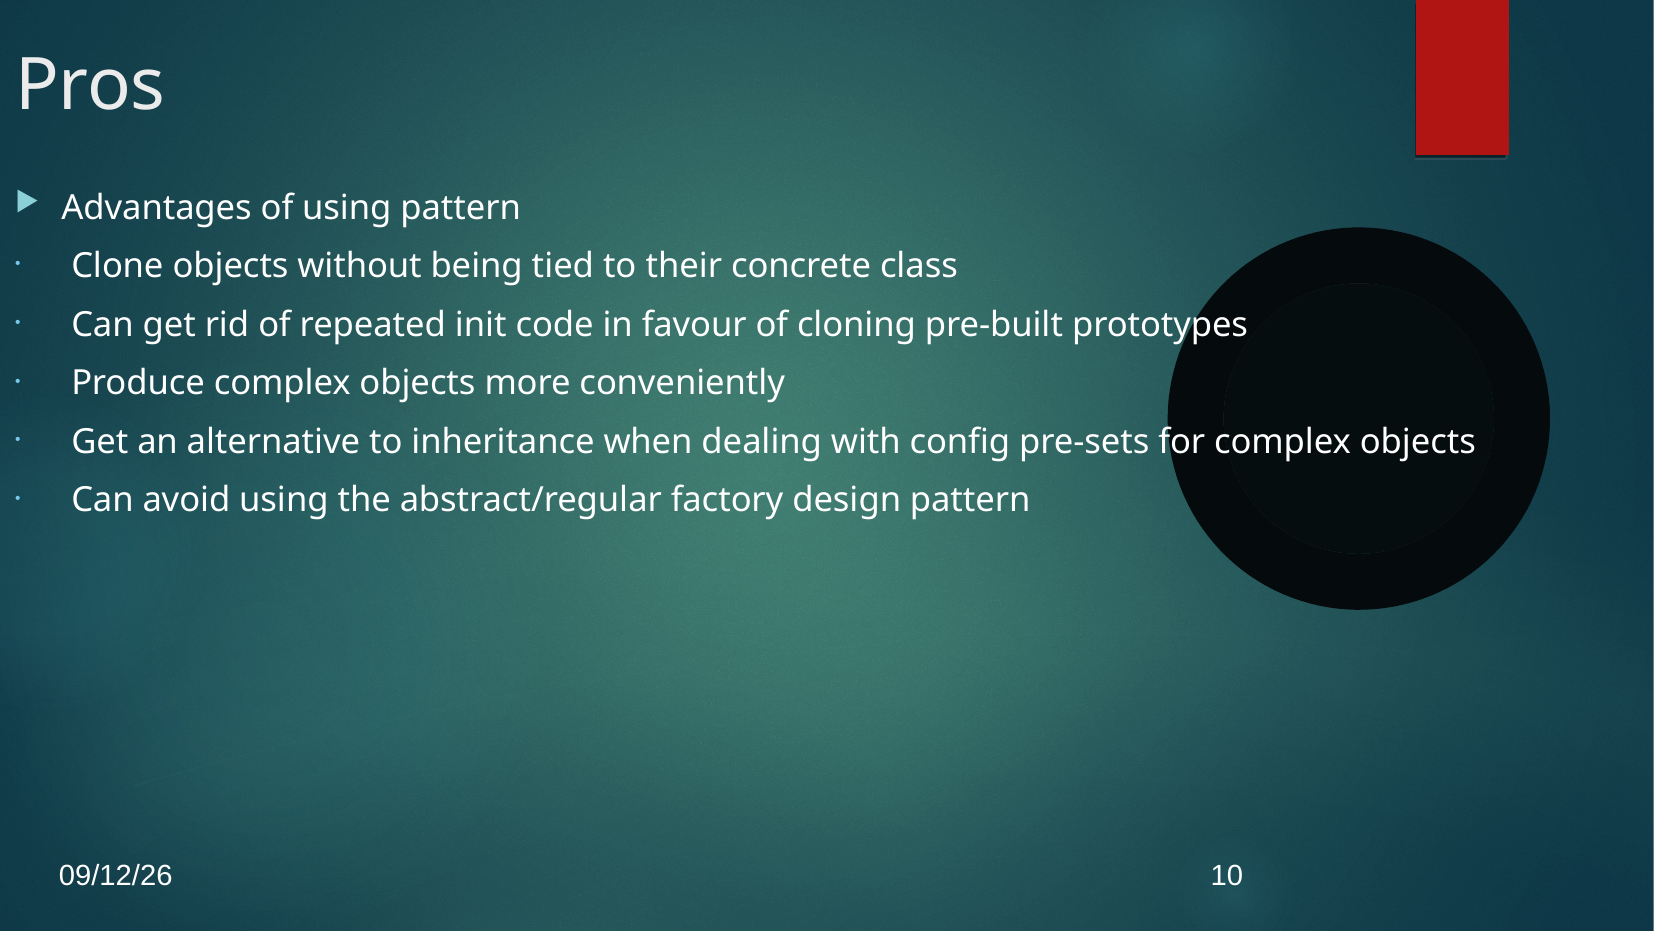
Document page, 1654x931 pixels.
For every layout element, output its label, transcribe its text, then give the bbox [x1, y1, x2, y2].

title Pros [0, 29, 1536, 109]
list Advantages of using pattern Clone objects without being tied to their concrete class Can get rid of repeated init code in favour of cloning pre-built prototypes Produce complex objects more conveniently Get an alternative to inheritance when dealing with config pre-sets for complex objects Can avoid using the abstract/regular factory design pattern [0, 177, 1536, 768]
text_box 17/11/2022 [59, 856, 443, 916]
text_box [1210, 856, 1595, 916]
